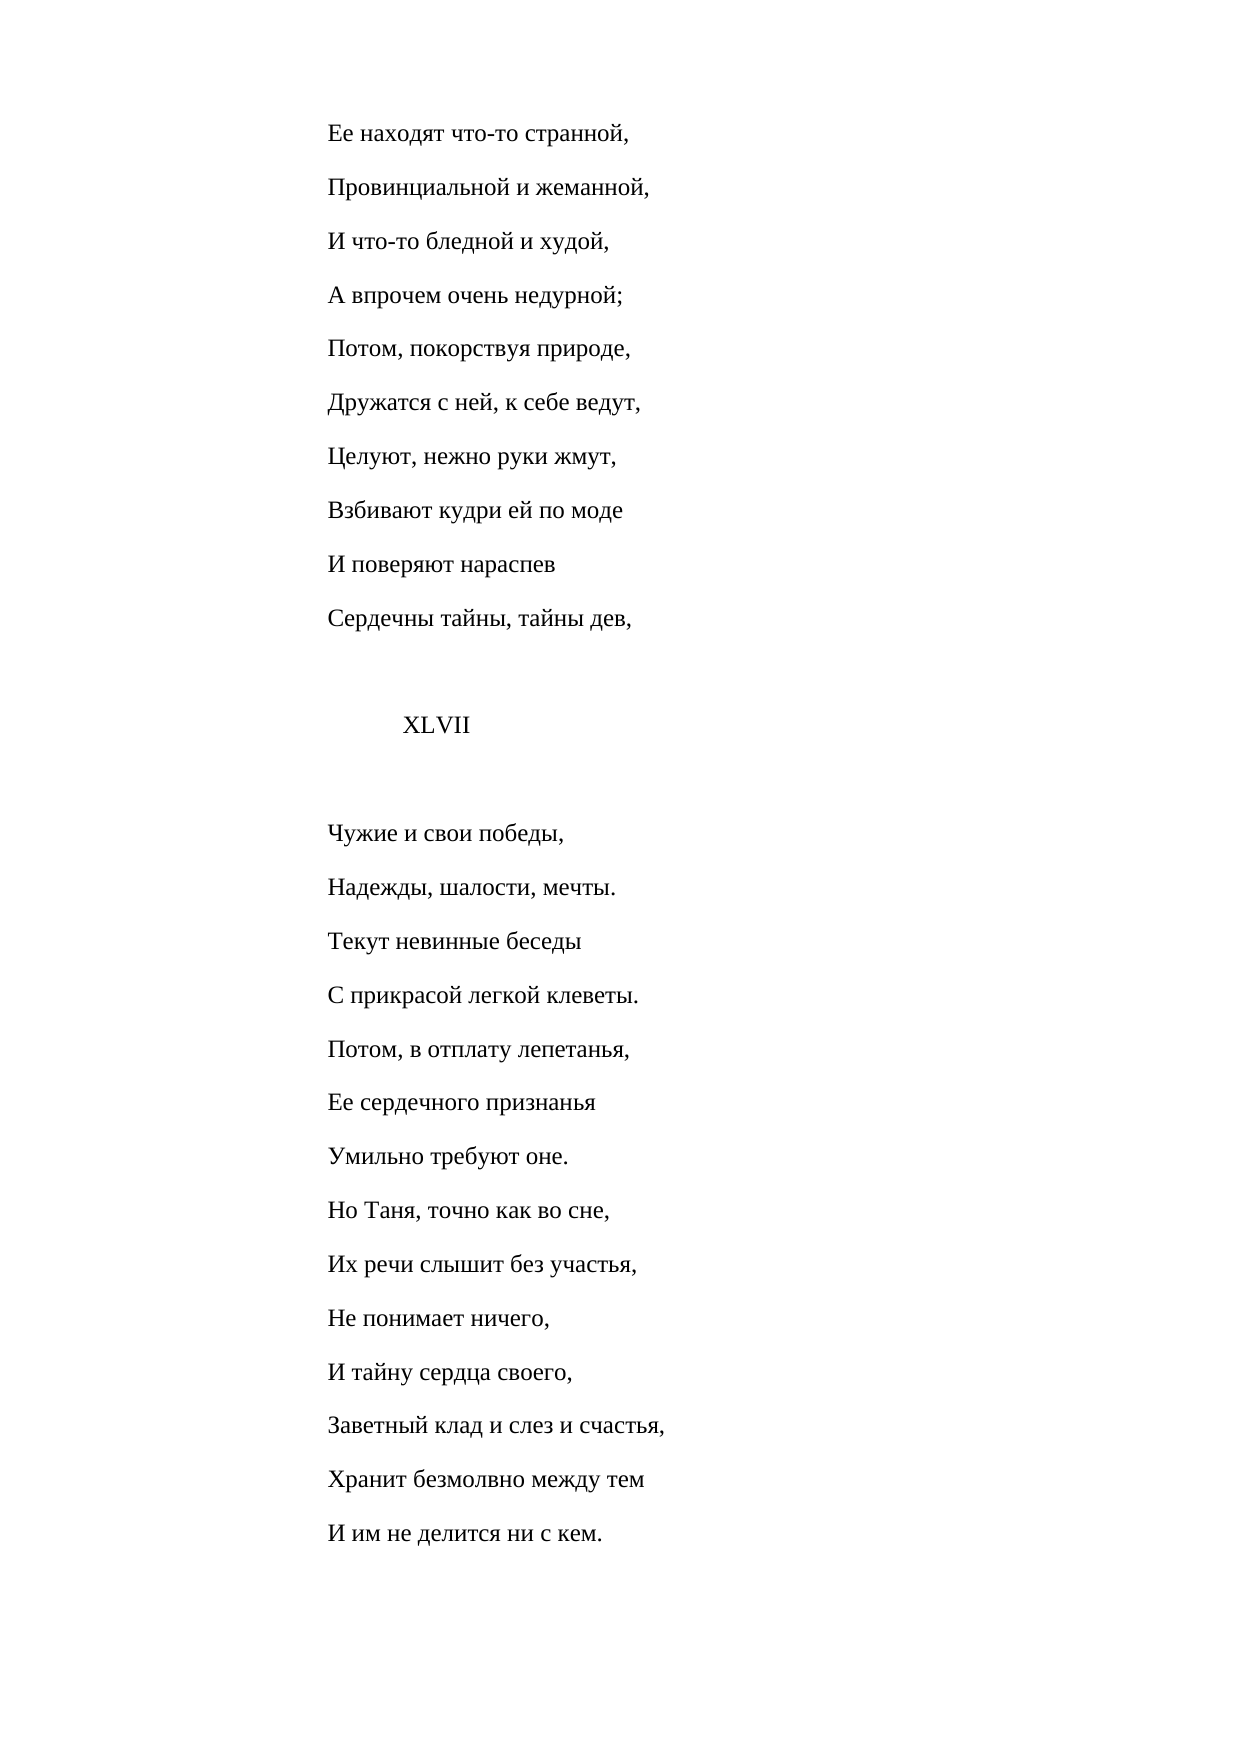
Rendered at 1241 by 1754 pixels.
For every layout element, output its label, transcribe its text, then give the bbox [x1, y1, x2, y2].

text Надежды, шалости, мечты. [177, 872, 1152, 901]
text Взбивают кудри ей по моде [177, 495, 1152, 524]
text Но Таня, точно как во сне, [177, 1195, 1152, 1224]
text И поверяют нараспев [177, 549, 1152, 578]
text Потом, в отплату лепетанья, [177, 1034, 1152, 1062]
text Дружатся с ней, к себе ведут, [177, 387, 1152, 416]
text Хранит безмолвно между тем [177, 1464, 1152, 1493]
text Сердечны тайны, тайны дев, [177, 603, 1152, 632]
text Целуют, нежно руки жмут, [177, 441, 1152, 470]
text Их речи слышит без участья, [177, 1249, 1152, 1278]
text Умильно требуют оне. [177, 1141, 1152, 1170]
text И что-то бледной и худой, [177, 226, 1152, 254]
text XLVII [177, 711, 1152, 739]
text И им не делится ни с кем. [177, 1518, 1152, 1547]
text Заветный клад и слез и счастья, [177, 1411, 1152, 1439]
text С прикрасой легкой клеветы. [177, 980, 1152, 1008]
text Ее находят что-то странной, [177, 118, 1152, 147]
text И тайну сердца своего, [177, 1357, 1152, 1386]
text Провинциальной и жеманной, [177, 172, 1152, 201]
text Чужие и свои победы, [177, 818, 1152, 847]
text Потом, покорствуя природе, [177, 333, 1152, 362]
text Текут невинные беседы [177, 926, 1152, 955]
text А впрочем очень недурной; [177, 280, 1152, 308]
text Ее сердечного признанья [177, 1087, 1152, 1116]
text Не понимает ничего, [177, 1303, 1152, 1332]
